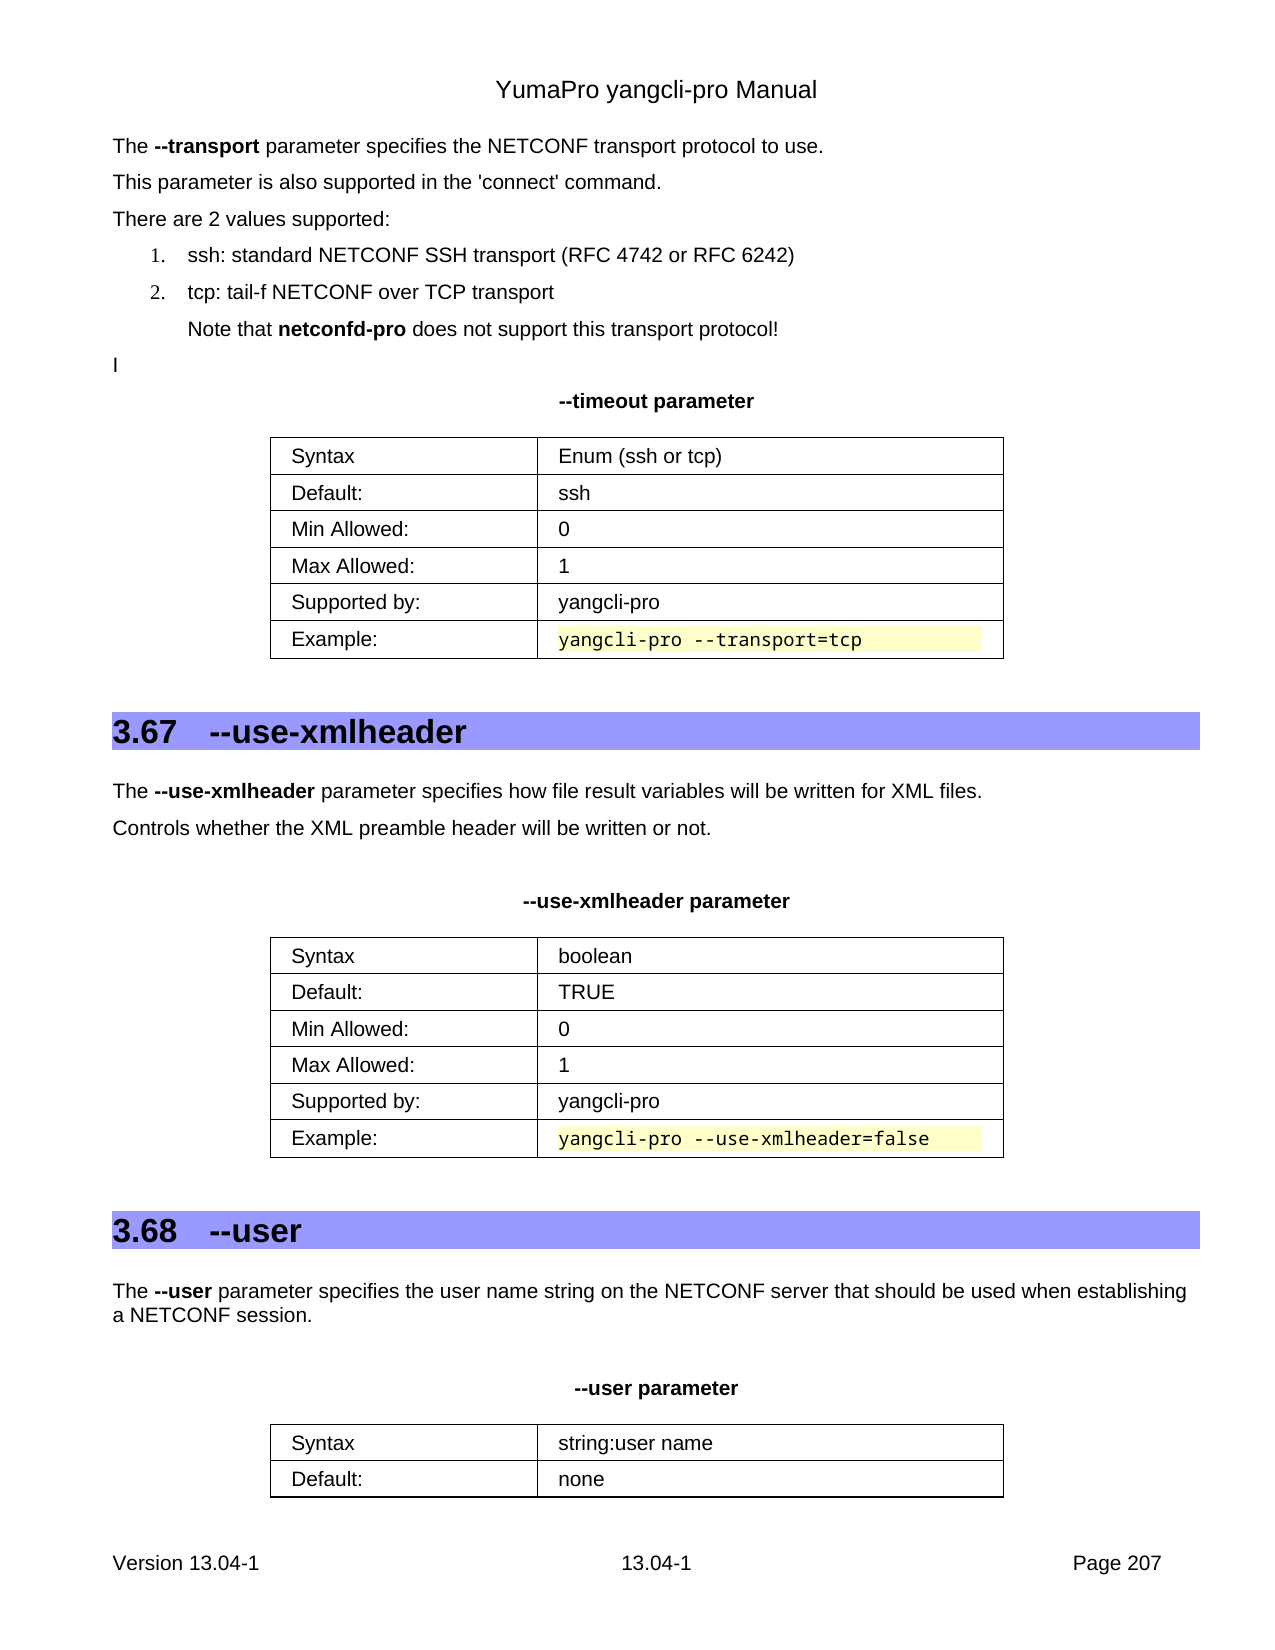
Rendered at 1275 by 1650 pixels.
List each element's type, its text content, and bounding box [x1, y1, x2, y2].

table_cell Supported by: [271, 584, 537, 619]
text The --transport parameter specifies the NETCONF transport protocol to use. [112, 134, 1200, 158]
table_cell Max Allowed: [271, 1047, 537, 1082]
text The --use-xmlheader parameter specifies how file result variables will be written for XML files. [112, 779, 1200, 803]
text I [112, 353, 1200, 377]
text The --user parameter specifies the user name string on the NETCONF server that should be used when establishing a NETCONF session. [112, 1279, 1200, 1327]
table_cell 0 [538, 511, 1003, 547]
list Note that netconfd-pro does not support this transport protocol! [150, 316, 1200, 340]
list ssh: standard NETCONF SSH transport (RFC 4742 or RFC 6242) [150, 243, 1200, 267]
table_header Enum (ssh or tcp) [538, 438, 1003, 474]
table_cell 0 [538, 1011, 1003, 1046]
table_cell Default: [271, 974, 537, 1009]
table_cell yangcli-pro [538, 584, 1003, 619]
table_cell Default: [271, 1461, 537, 1496]
list tcp: tail-f NETCONF over TCP transport [150, 280, 1200, 304]
table_header Syntax [271, 1425, 537, 1460]
text Controls whether the XML preamble header will be written or not. [112, 816, 1200, 840]
table_cell yangcli-pro [538, 1084, 1003, 1119]
table_cell yangcli-pro --transport=tcp [538, 621, 1003, 658]
table_cell yangcli-pro --use-xmlheader=false [538, 1120, 1003, 1157]
table_cell Min Allowed: [271, 511, 537, 547]
table_cell Min Allowed: [271, 1011, 537, 1046]
table_cell Supported by: [271, 1084, 537, 1119]
subtitle --timeout parameter [127, 389, 1185, 413]
subtitle --user [112, 1211, 1200, 1249]
table_header boolean [538, 938, 1003, 973]
table_cell Max Allowed: [271, 548, 537, 583]
table_cell 1 [538, 548, 1003, 583]
table_cell 1 [538, 1047, 1003, 1082]
table_cell ssh [538, 475, 1003, 510]
table_cell TRUE [538, 974, 1003, 1009]
table_cell Example: [271, 1120, 537, 1157]
text This parameter is also supported in the 'connect' command. [112, 170, 1200, 194]
text There are 2 values supported: [112, 207, 1200, 231]
subtitle --use-xmlheader parameter [127, 889, 1185, 913]
table_header Syntax [271, 438, 537, 474]
subtitle --use-xmlheader [112, 712, 1200, 750]
table_header string:user name [538, 1425, 1003, 1460]
table_cell none [538, 1461, 1003, 1496]
table_cell Default: [271, 475, 537, 510]
subtitle --user parameter [127, 1376, 1185, 1399]
table_cell Example: [271, 621, 537, 658]
table_header Syntax [271, 938, 537, 973]
